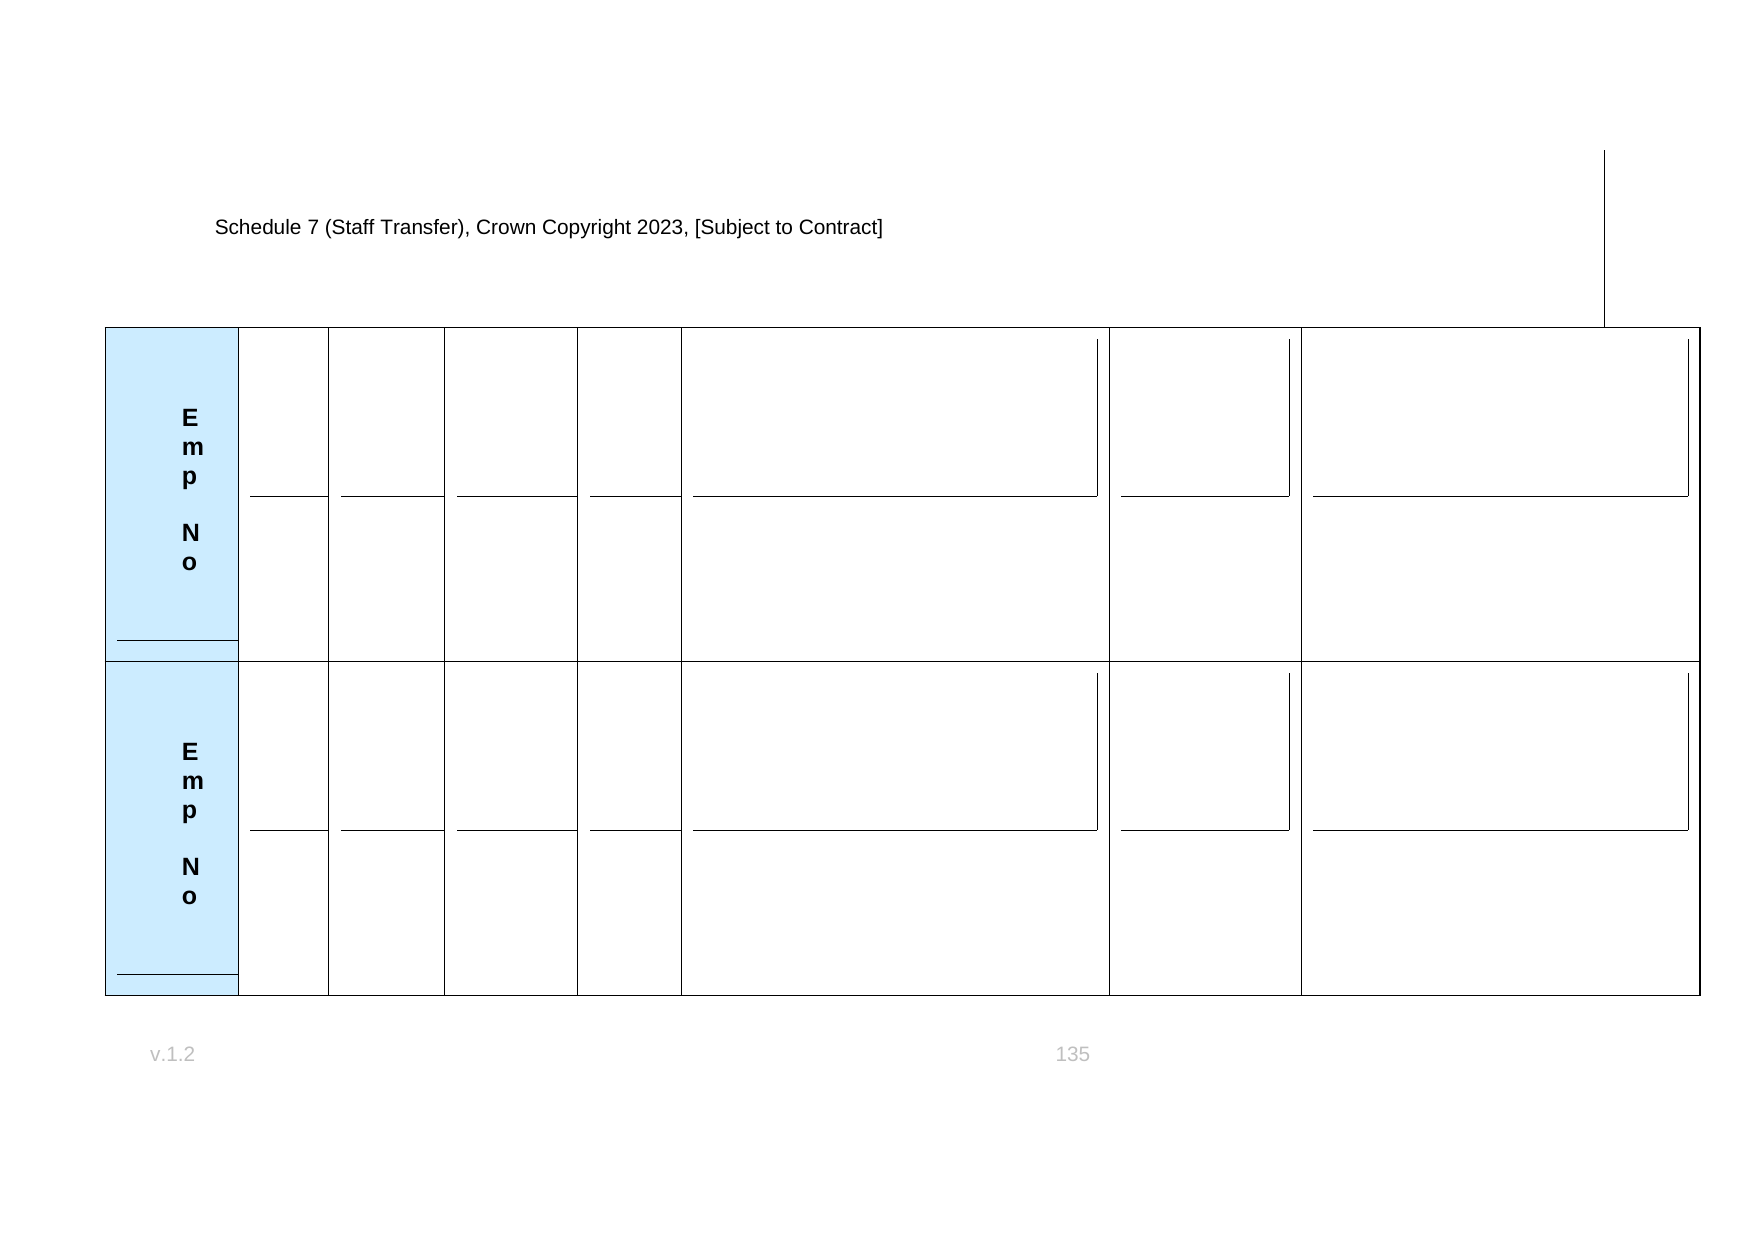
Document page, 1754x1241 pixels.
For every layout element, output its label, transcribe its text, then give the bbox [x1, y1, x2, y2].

table_cell [239, 328, 328, 661]
table_cell [1302, 328, 1699, 661]
table_cell [445, 662, 577, 995]
table_cell [578, 328, 681, 661]
table_cell [445, 328, 577, 661]
table_cell [1110, 328, 1301, 661]
table_cell [329, 662, 444, 995]
table_cell [239, 662, 328, 995]
table_cell [1110, 662, 1301, 995]
table_cell [682, 328, 1109, 661]
table_cell [578, 662, 681, 995]
table_cell [1302, 662, 1699, 995]
table_cell Emp No [106, 328, 238, 661]
table_cell [682, 662, 1109, 995]
table_cell [329, 328, 444, 661]
table_cell Emp No [106, 662, 238, 995]
